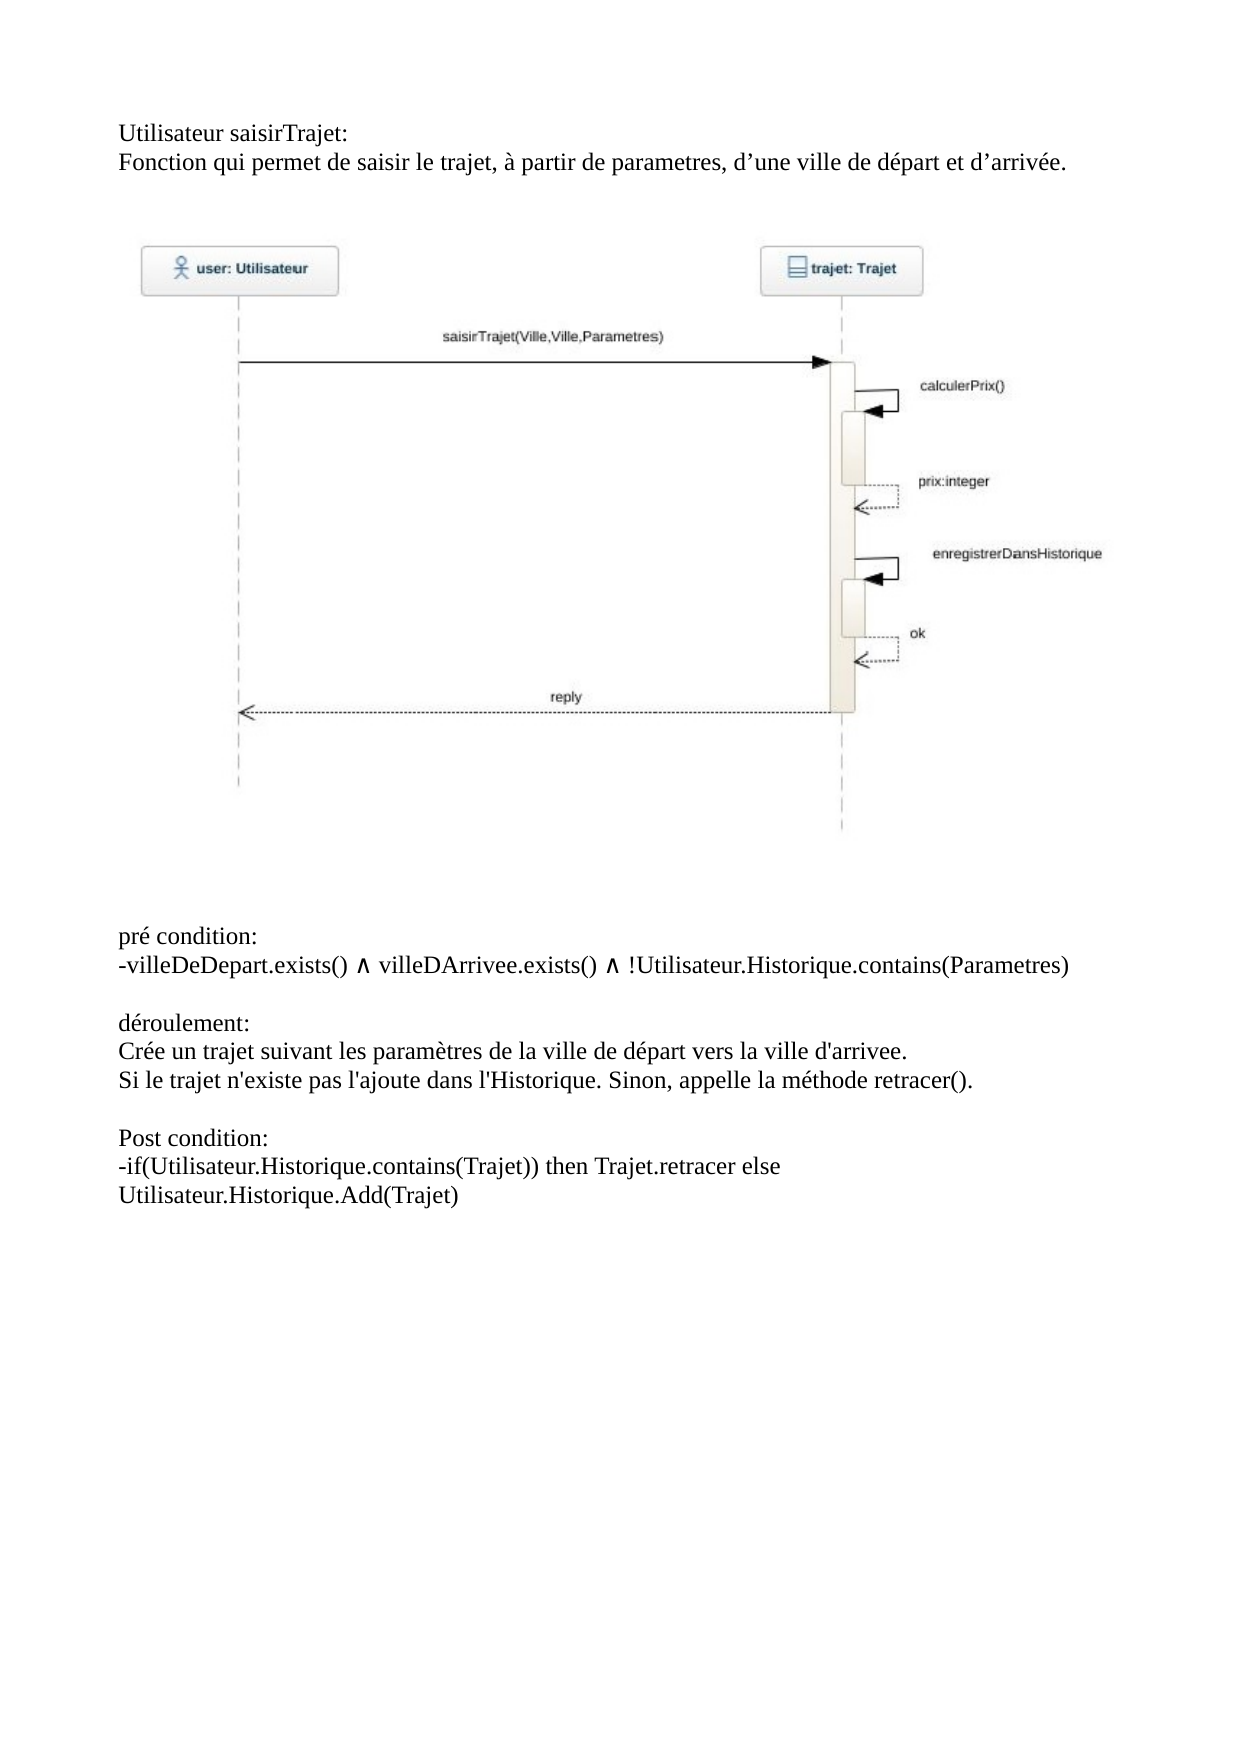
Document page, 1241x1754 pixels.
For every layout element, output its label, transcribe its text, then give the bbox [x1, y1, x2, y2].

picture [118, 204, 1122, 864]
text [118, 1583, 1122, 1611]
text Utilisateur saisirTrajet: Fonction qui permet de saisir le trajet, à partir de parametres, d’une ville de départ et d’arrivée. [118, 118, 1122, 204]
text pré condition: -villeDeDepart.exists() ∧ villeDArrivee.exists() ∧ !Utilisateur.Historique.contains(Parametres) déroulement: Crée un trajet suivant les paramètres de la ville de départ vers la ville d'arrivee. Si le trajet n'existe pas l'ajoute dans l'Historique. Sinon, appelle la méthode retracer(). Post condition: -if(Utilisateur.Historique.contains(Trajet)) then Trajet.retracer else Utilisateur.Historique.Add(Trajet) [118, 893, 1122, 1238]
